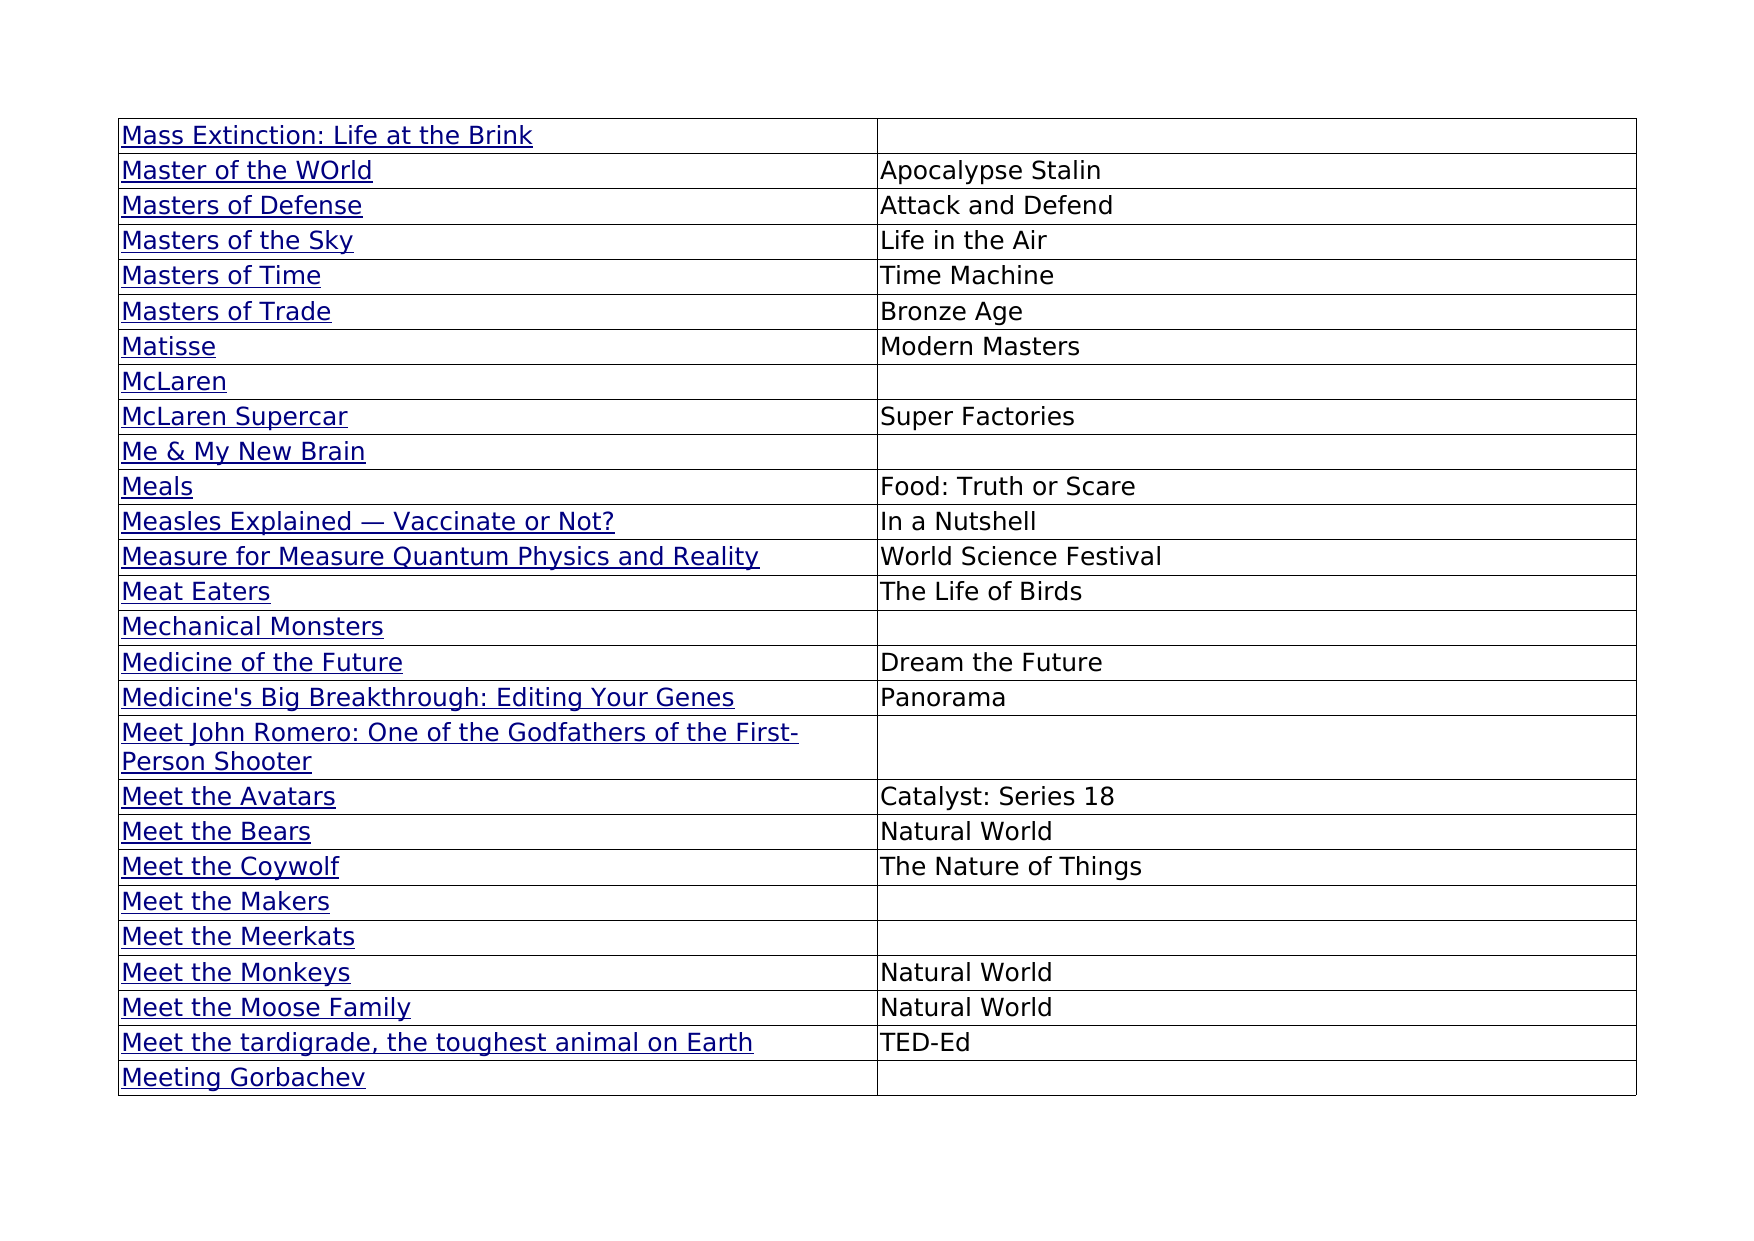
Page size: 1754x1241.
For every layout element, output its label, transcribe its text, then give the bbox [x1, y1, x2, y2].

table_cell Medicine of the Future [119, 646, 877, 680]
table_cell [878, 611, 1636, 645]
table_cell Natural World [878, 956, 1636, 990]
table_cell Masters of Defense [119, 189, 877, 223]
table_cell Me & My New Brain [119, 435, 877, 469]
table_cell Matisse [119, 330, 877, 364]
table_cell Masters of Trade [119, 295, 877, 329]
table_cell Time Machine [878, 260, 1636, 294]
table_cell World Science Festival [878, 540, 1636, 574]
table_cell TED-Ed [878, 1026, 1636, 1060]
table_cell Super Factories [878, 400, 1636, 434]
table_cell Panorama [878, 681, 1636, 715]
table_cell Modern Masters [878, 330, 1636, 364]
table_cell [878, 886, 1636, 919]
table_cell In a Nutshell [878, 505, 1636, 539]
table_cell Food: Truth or Scare [878, 470, 1636, 504]
table_cell Meat Eaters [119, 576, 877, 609]
table_cell Dream the Future [878, 646, 1636, 680]
table_cell Measles Explained — Vaccinate or Not? [119, 505, 877, 539]
table_cell Mechanical Monsters [119, 611, 877, 645]
table_cell [878, 435, 1636, 469]
table_cell Apocalypse Stalin [878, 154, 1636, 188]
table_cell Meet the Meerkats [119, 921, 877, 955]
table_cell Meals [119, 470, 877, 504]
table_cell Masters of Time [119, 260, 877, 294]
table_cell Natural World [878, 991, 1636, 1025]
table_cell The Nature of Things [878, 850, 1636, 884]
table_cell [878, 365, 1636, 399]
table_cell Medicine's Big Breakthrough: Editing Your Genes [119, 681, 877, 715]
table_cell Masters of the Sky [119, 225, 877, 258]
table_cell Meet the Makers [119, 886, 877, 919]
table_cell Meet John Romero: One of the Godfathers of the First-Person Shooter [119, 716, 877, 779]
table_cell McLaren [119, 365, 877, 399]
table_cell Meet the Moose Family [119, 991, 877, 1025]
table_cell Natural World [878, 815, 1636, 849]
table_cell Master of the WOrld [119, 154, 877, 188]
table_cell Measure for Measure Quantum Physics and Reality [119, 540, 877, 574]
table_cell [878, 1061, 1636, 1095]
table_cell Mass Extinction: Life at the Brink [119, 119, 877, 153]
table_cell Meet the Coywolf [119, 850, 877, 884]
table_cell Attack and Defend [878, 189, 1636, 223]
table_cell Meet the Monkeys [119, 956, 877, 990]
table_cell [878, 119, 1636, 153]
table_cell [878, 921, 1636, 955]
table_cell [878, 716, 1636, 779]
table_cell Meet the Avatars [119, 780, 877, 814]
table_cell Catalyst: Series 18 [878, 780, 1636, 814]
table_cell The Life of Birds [878, 576, 1636, 609]
table_cell McLaren Supercar [119, 400, 877, 434]
table_cell Meet the tardigrade, the toughest animal on Earth [119, 1026, 877, 1060]
table_cell Meeting Gorbachev [119, 1061, 877, 1095]
table_cell Life in the Air [878, 225, 1636, 258]
table_cell Bronze Age [878, 295, 1636, 329]
table_cell Meet the Bears [119, 815, 877, 849]
